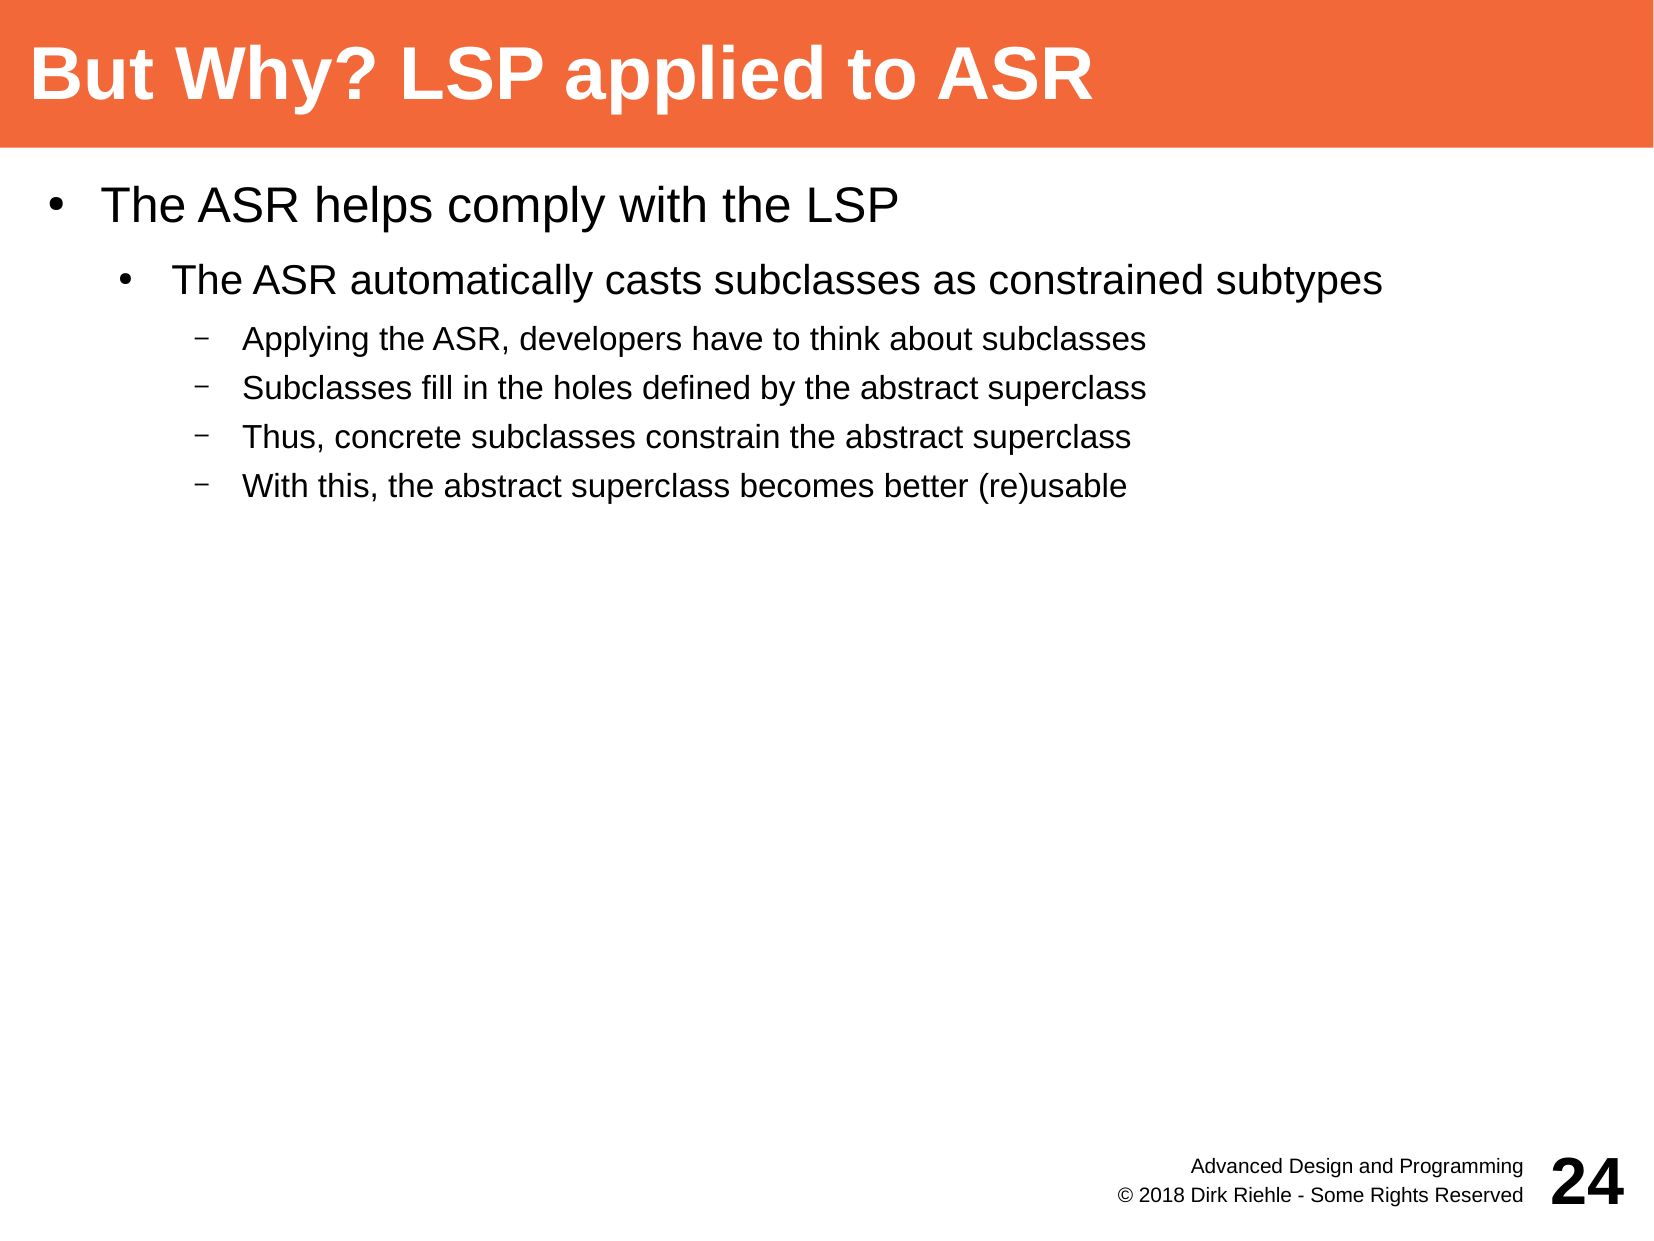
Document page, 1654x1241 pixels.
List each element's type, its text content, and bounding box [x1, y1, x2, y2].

list The ASR helps comply with the LSP The ASR automatically casts subclasses as constrained subtypes Applying the ASR, developers have to think about subclasses Subclasses fill in the holes defined by the abstract superclass Thus, concrete subclasses constrain the abstract superclass With this, the abstract superclass becomes better (re)usable [29, 177, 1625, 1063]
title But Why? LSP applied to ASR [0, 0, 1654, 148]
